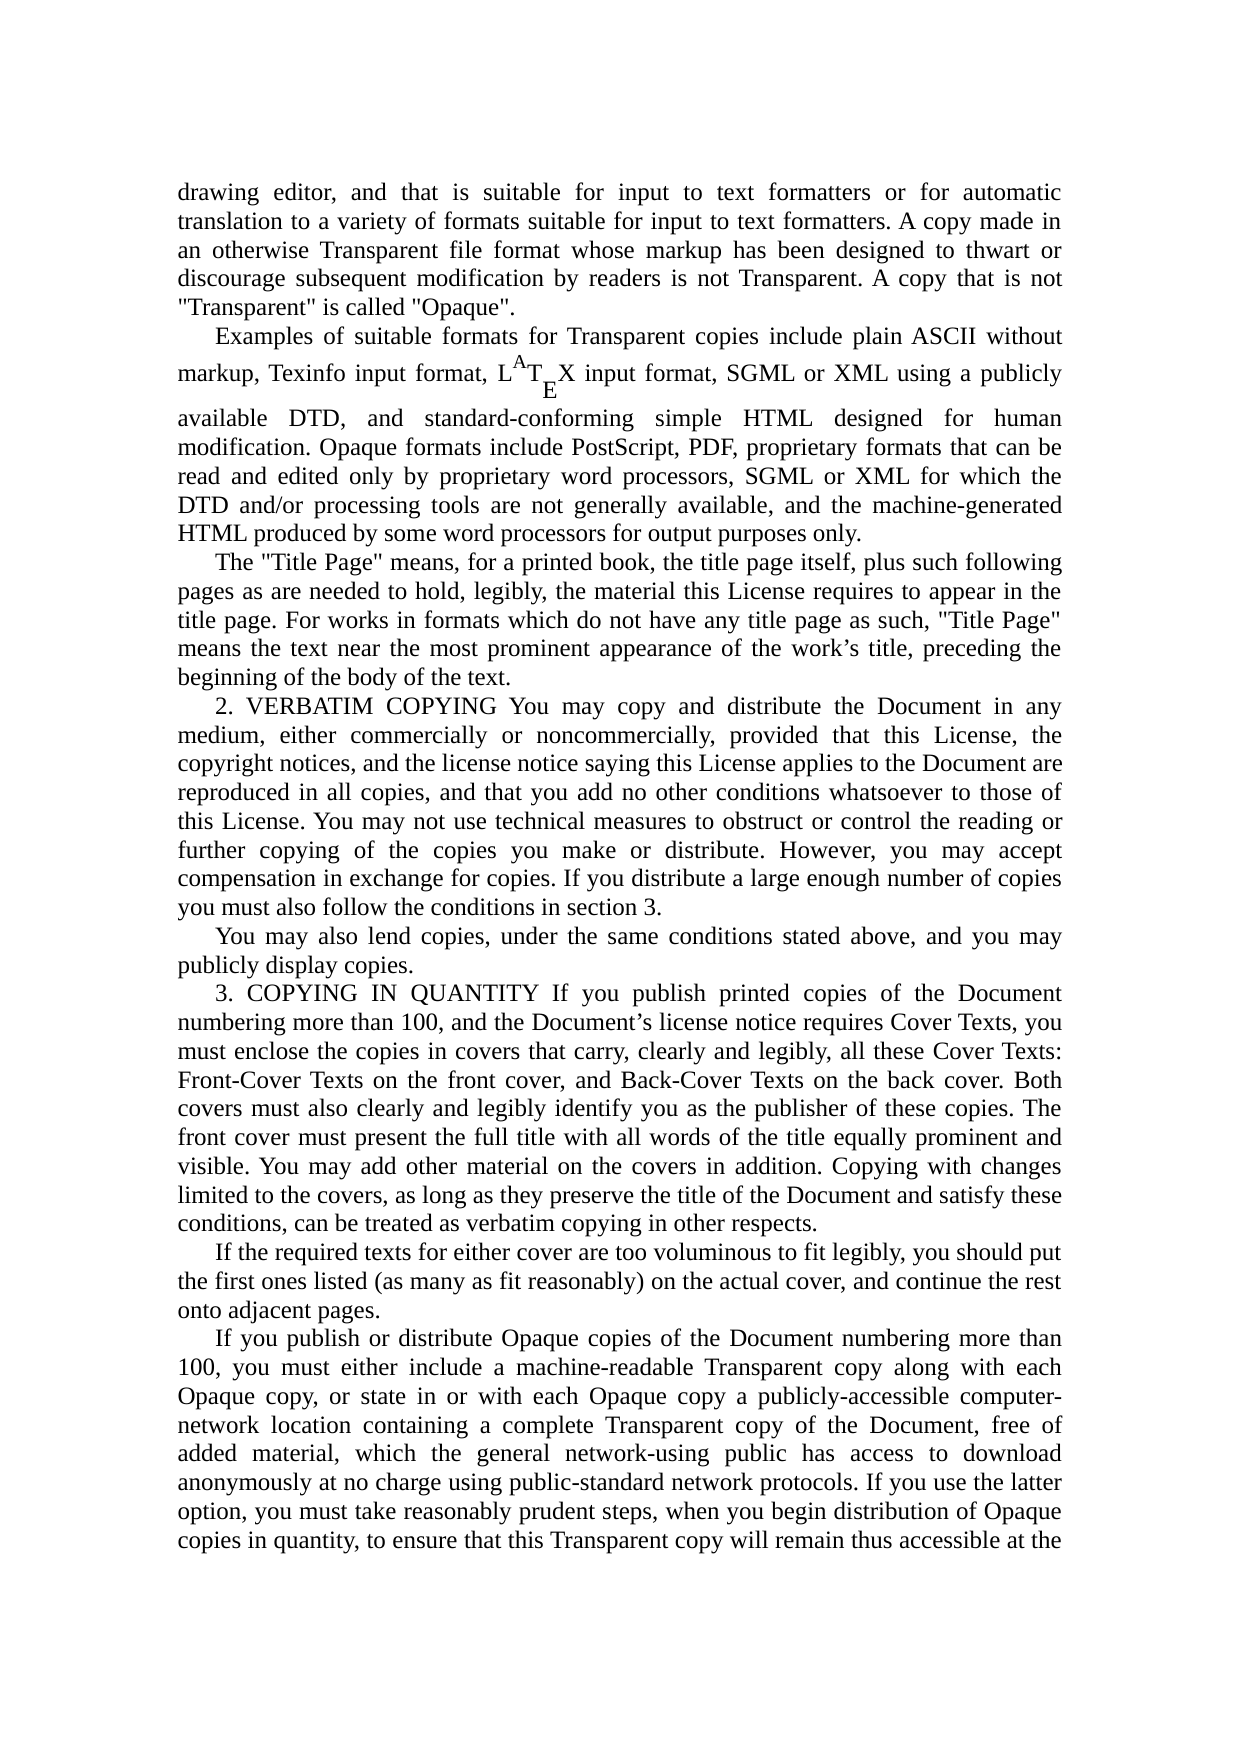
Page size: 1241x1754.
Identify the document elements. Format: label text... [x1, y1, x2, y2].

text Examples of suitable formats for Transparent copies include plain ASCII without markup, Texinfo input format, LATEX input format, SGML or XML using a publicly available DTD, and standard-conforming simple HTML designed for human modification. Opaque formats include PostScript, PDF, proprietary formats that can be read and edited only by proprietary word processors, SGML or XML for which the DTD and/or processing tools are not generally available, and the machine-generated HTML produced by some word processors for output purposes only. [177, 321, 1063, 547]
text The "Title Page" means, for a printed book, the title page itself, plus such following pages as are needed to hold, legibly, the material this License requires to appear in the title page. For works in formats which do not have any title page as such, "Title Page" means the text near the most prominent appearance of the work’s title, preceding the beginning of the body of the text. [177, 547, 1063, 691]
text 2. VERBATIM COPYING You may copy and distribute the Document in any medium, either commercially or noncommercially, provided that this License, the copyright notices, and the license notice saying this License applies to the Document are reproduced in all copies, and that you add no other conditions whatsoever to those of this License. You may not use technical measures to obstruct or control the reading or further copying of the copies you make or distribute. However, you may accept compensation in exchange for copies. If you distribute a large enough number of copies you must also follow the conditions in section 3. [177, 691, 1063, 921]
text drawing editor, and that is suitable for input to text formatters or for automatic translation to a variety of formats suitable for input to text formatters. A copy made in an otherwise Transparent file format whose markup has been designed to thwart or discourage subsequent modification by readers is not Transparent. A copy that is not "Transparent" is called "Opaque". [177, 177, 1063, 321]
text If the required texts for either cover are too voluminous to fit legibly, you should put the first ones listed (as many as fit reasonably) on the actual cover, and continue the rest onto adjacent pages. [177, 1237, 1063, 1323]
text If you publish or distribute Opaque copies of the Document numbering more than 100, you must either include a machine-readable Transparent copy along with each Opaque copy, or state in or with each Opaque copy a publicly-accessible computer-network location containing a complete Transparent copy of the Document, free of added material, which the general network-using public has access to download anonymously at no charge using public-standard network protocols. If you use the latter option, you must take reasonably prudent steps, when you begin distribution of Opaque copies in quantity, to ensure that this Transparent copy will remain thus accessible at the [177, 1323, 1063, 1553]
text 3. COPYING IN QUANTITY If you publish printed copies of the Document numbering more than 100, and the Document’s license notice requires Cover Texts, you must enclose the copies in covers that carry, clearly and legibly, all these Cover Texts: Front-Cover Texts on the front cover, and Back-Cover Texts on the back cover. Both covers must also clearly and legibly identify you as the publisher of these copies. The front cover must present the full title with all words of the title equally prominent and visible. You may add other material on the covers in addition. Copying with changes limited to the covers, as long as they preserve the title of the Document and satisfy these conditions, can be treated as verbatim copying in other respects. [177, 978, 1063, 1237]
text You may also lend copies, under the same conditions stated above, and you may publicly display copies. [177, 921, 1063, 978]
